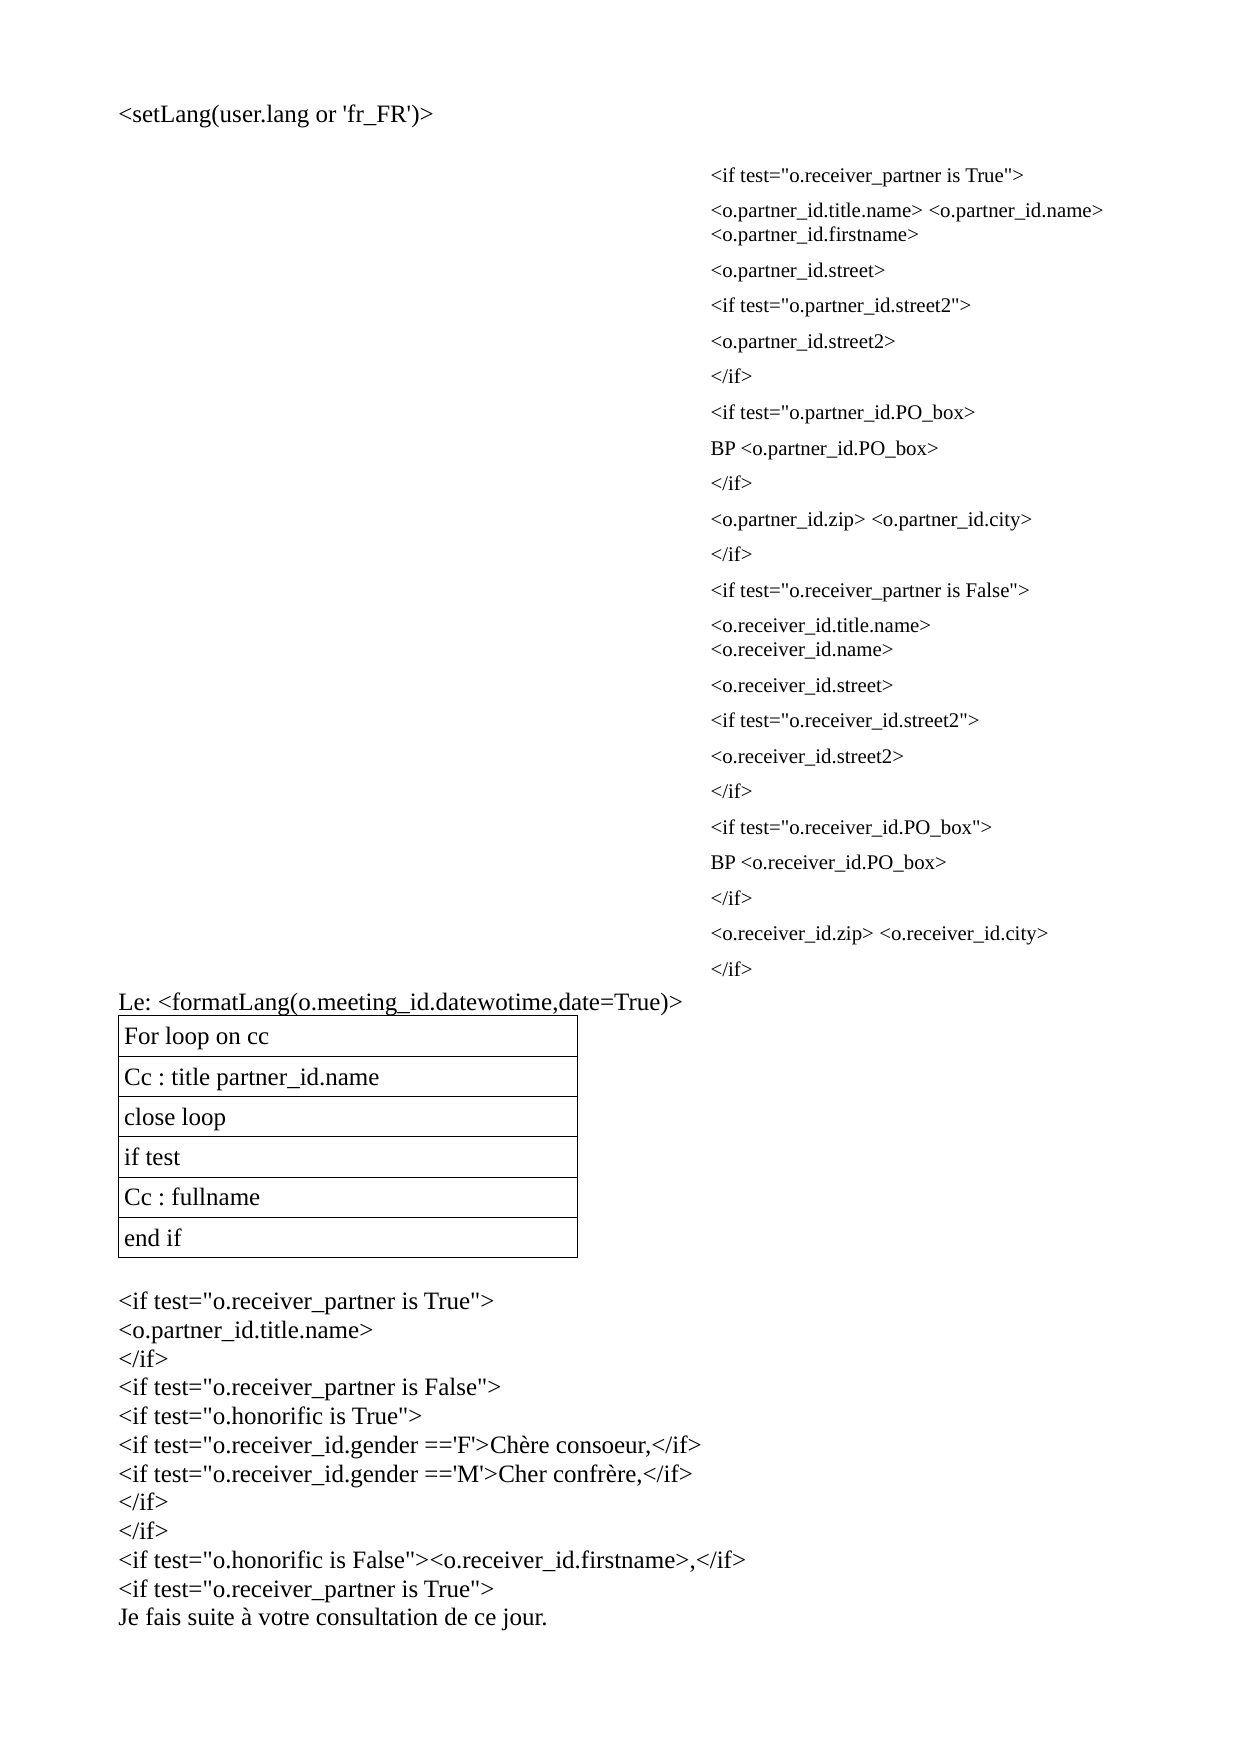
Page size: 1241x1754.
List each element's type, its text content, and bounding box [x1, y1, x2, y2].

table_cell if test [119, 1137, 577, 1177]
table_cell <o.partner_id.street2> [705, 323, 1123, 359]
table_cell <o.partner_id.title.name> <o.partner_id.name> <o.partner_id.firstname> [705, 193, 1123, 252]
text <if test="o.honorific is True"> [118, 1401, 1122, 1430]
table_cell Cc : title partner_id.name [119, 1057, 577, 1096]
text </if> [118, 1487, 1122, 1516]
text Le: <formatLang(o.meeting_id.datewotime,date=True)> [118, 987, 1122, 1015]
table_cell <o.receiver_id.title.name> <o.receiver_id.name> [705, 608, 1123, 667]
table_cell </if> [705, 536, 1123, 572]
table_cell <if test="o.receiver_id.street2"> [705, 703, 1123, 738]
table_cell <if test="o.partner_id.PO_box> [705, 394, 1123, 430]
table_cell close loop [119, 1097, 577, 1136]
table_cell <if test="o.receiver_id.PO_box"> [705, 809, 1123, 844]
table_cell </if> [705, 465, 1123, 501]
table_cell BP <o.partner_id.PO_box> [705, 430, 1123, 465]
table_cell <o.receiver_id.street2> [705, 738, 1123, 773]
text <setLang(user.lang or 'fr_FR')> [118, 99, 1122, 128]
text </if> [118, 1516, 1122, 1545]
text <o.partner_id.title.name> [118, 1315, 1122, 1344]
text <if test="o.receiver_partner is True"> [118, 1286, 1122, 1315]
table_cell BP <o.receiver_id.PO_box> [705, 845, 1123, 880]
table_cell </if> [705, 880, 1123, 916]
text </if> [118, 1344, 1122, 1372]
table_cell </if> [705, 359, 1123, 394]
text <if test="o.receiver_id.gender =='M'>Cher confrère,</if> [118, 1459, 1122, 1487]
table_cell Cc : fullname [119, 1178, 577, 1217]
table_header <if test="o.receiver_partner is True"> [705, 157, 1123, 193]
table_cell <o.receiver_id.street> [705, 667, 1123, 702]
table_cell <o.partner_id.zip> <o.partner_id.city> [705, 501, 1123, 536]
table_cell <o.partner_id.street> [705, 252, 1123, 288]
text <if test="o.receiver_id.gender =='F'>Chère consoeur,</if> [118, 1430, 1122, 1459]
table_cell <if test="o.partner_id.street2"> [705, 288, 1123, 323]
table_cell </if> [705, 774, 1123, 809]
text <if test="o.receiver_partner is True"> [118, 1574, 1122, 1602]
table_cell <o.receiver_id.zip> <o.receiver_id.city> [705, 916, 1123, 951]
table_header For loop on cc [119, 1016, 577, 1056]
text <if test="o.honorific is False"><o.receiver_id.firstname>,</if> [118, 1545, 1122, 1574]
table_cell <if test="o.receiver_partner is False"> [705, 572, 1123, 607]
table_cell </if> [705, 951, 1123, 987]
text Je fais suite à votre consultation de ce jour. [118, 1602, 1122, 1631]
table_cell end if [119, 1218, 577, 1257]
text <if test="o.receiver_partner is False"> [118, 1372, 1122, 1401]
